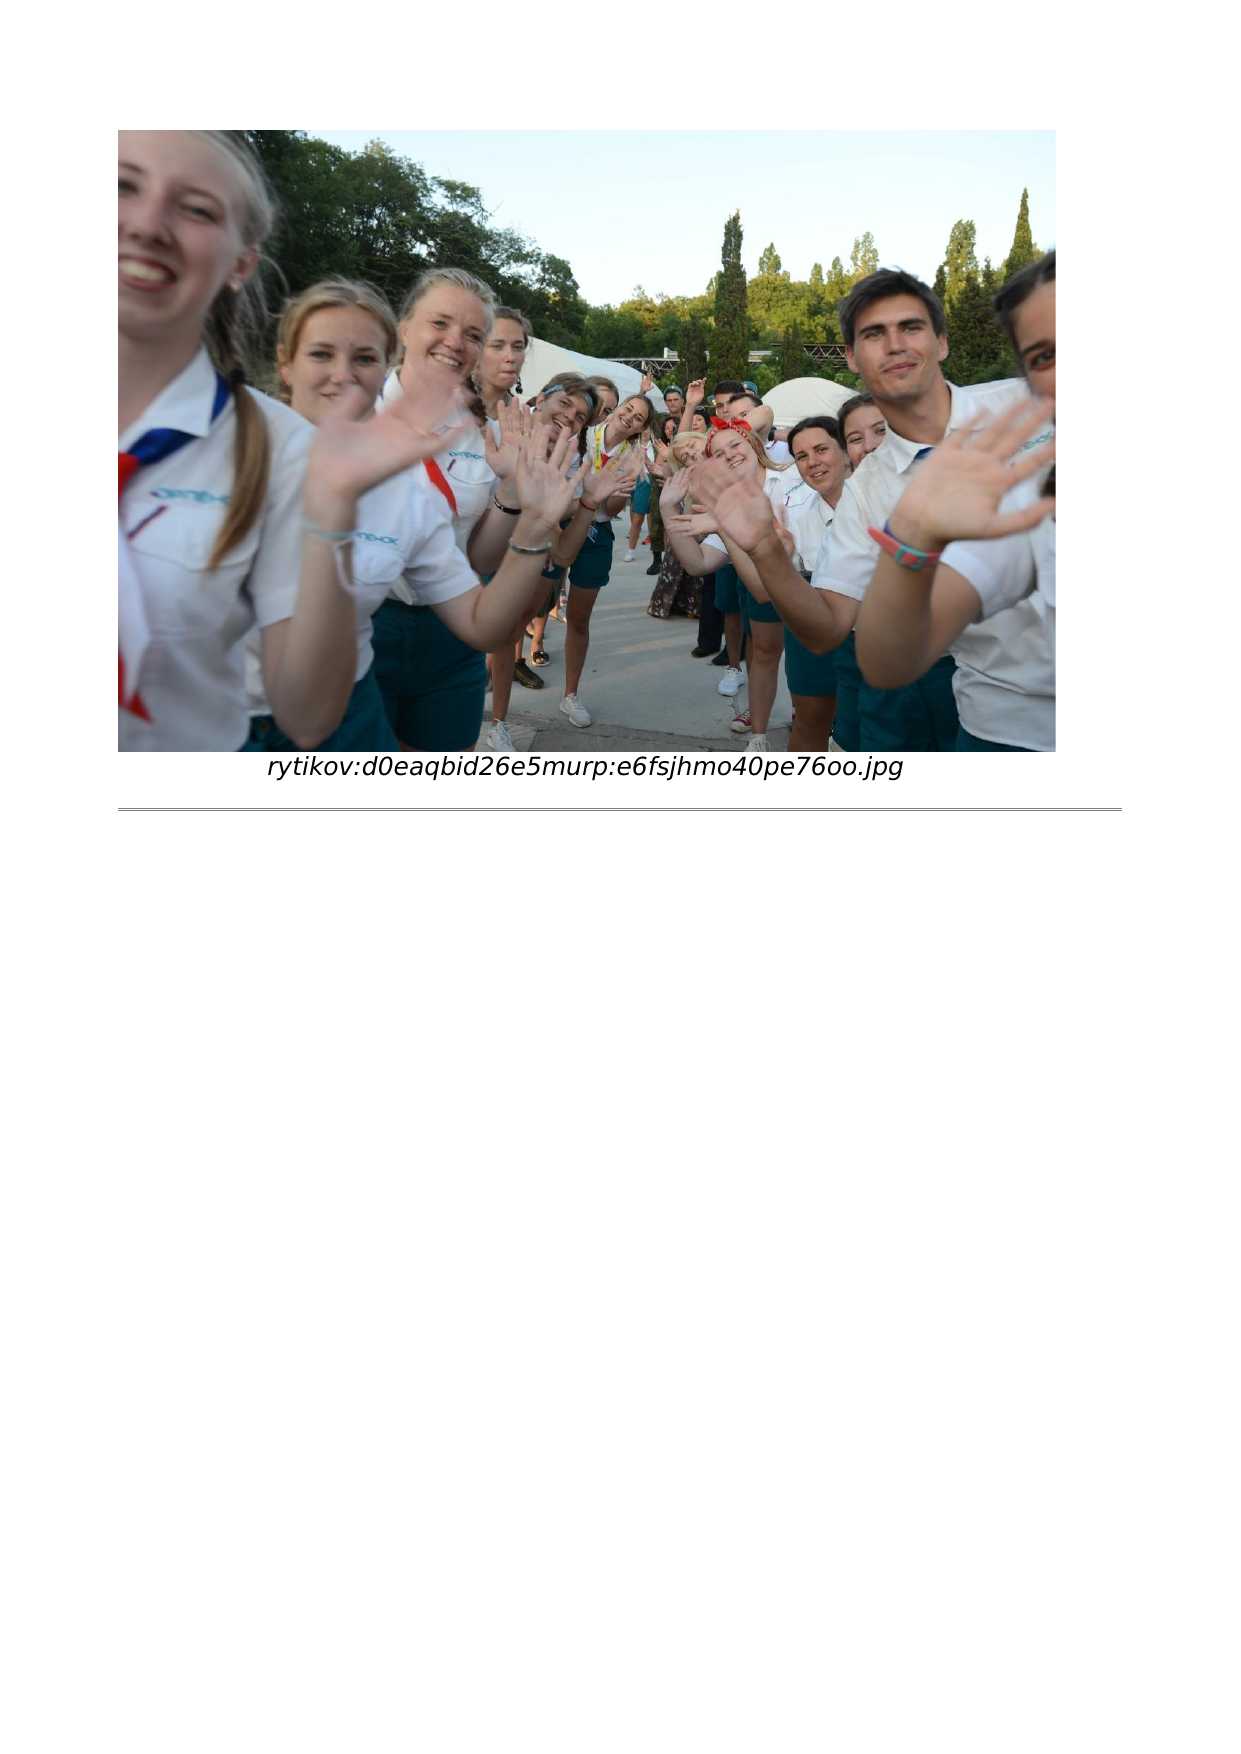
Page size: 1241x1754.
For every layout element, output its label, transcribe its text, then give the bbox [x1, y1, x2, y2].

picture [339, 717, 378, 752]
picture [118, 130, 1056, 752]
picture [865, 734, 875, 752]
text rytikov:d0eaqbid26e5murp:e6fsjhmo40pe76oo.jpg [118, 752, 1056, 781]
